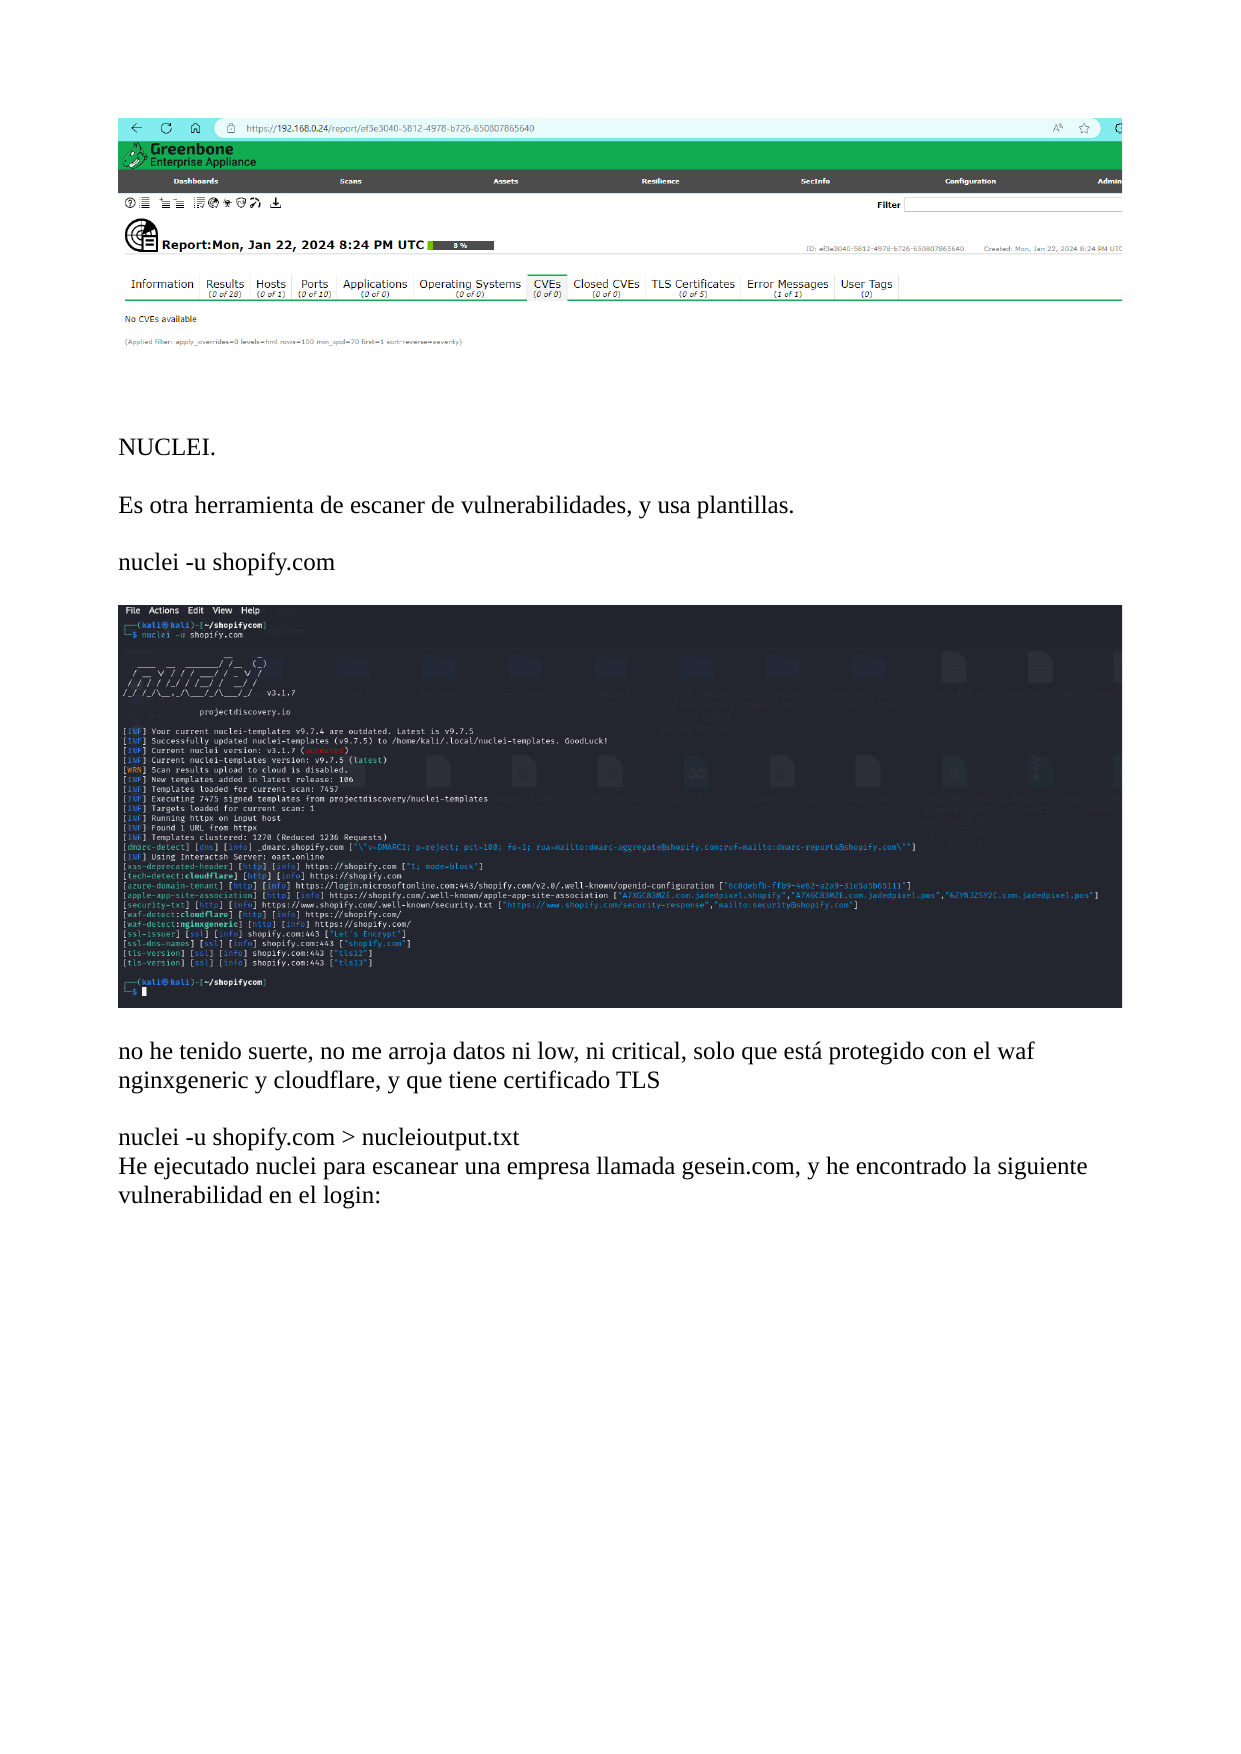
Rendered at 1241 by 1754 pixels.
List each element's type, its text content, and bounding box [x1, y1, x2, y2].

text He ejecutado nuclei para escanear una empresa llamada gesein.com, y he encontrado la siguiente vulnerabilidad en el login: [118, 1151, 1122, 1208]
text Es otra herramienta de escaner de vulnerabilidades, y usa plantillas. [118, 490, 1122, 519]
picture [118, 605, 1123, 1008]
text nuclei -u shopify.com > nucleioutput.txt [118, 1122, 1122, 1151]
text NUCLEI. [118, 432, 1122, 461]
text no he tenido suerte, no me arroja datos ni low, ni critical, solo que está protegido con el waf nginxgeneric y cloudflare, y que tiene certificado TLS [118, 1036, 1122, 1093]
text nuclei -u shopify.com [118, 547, 1122, 576]
picture [118, 118, 1123, 375]
